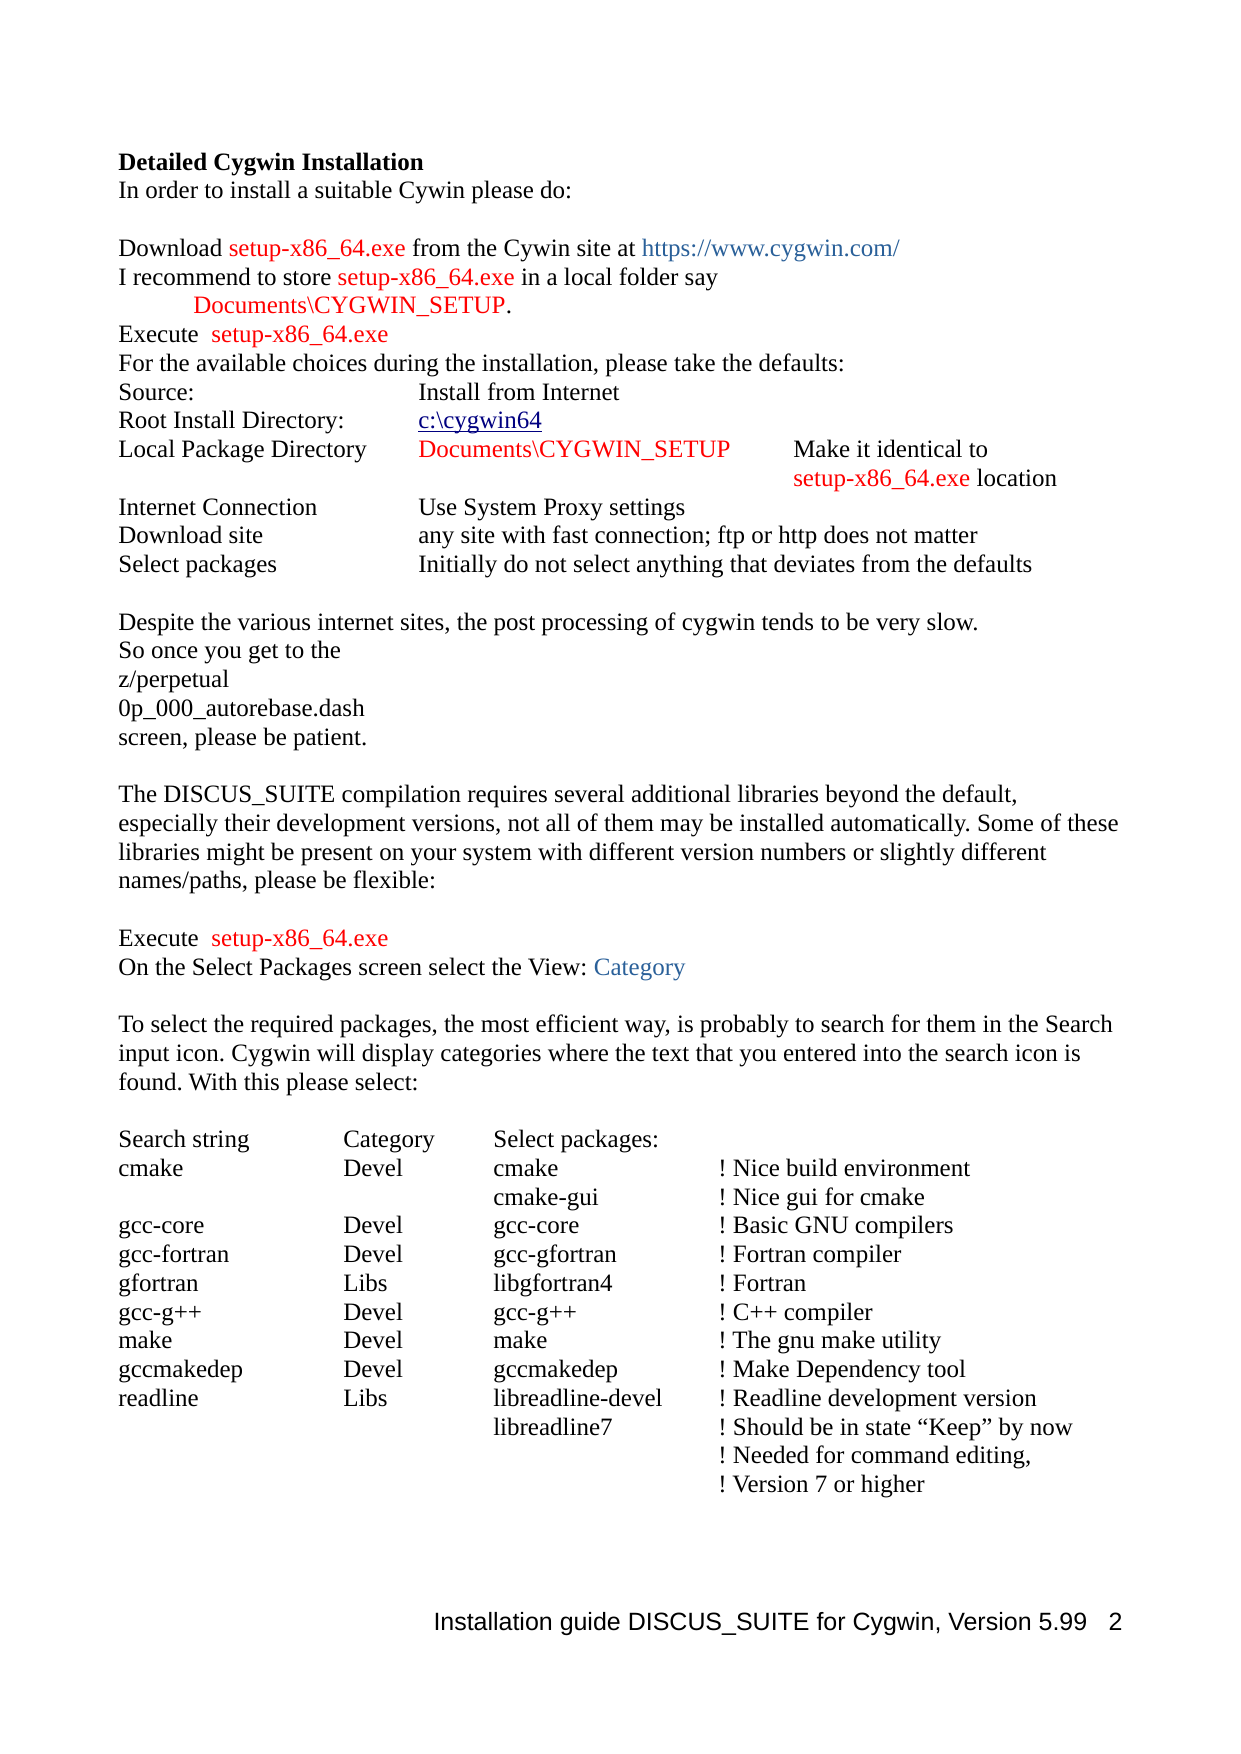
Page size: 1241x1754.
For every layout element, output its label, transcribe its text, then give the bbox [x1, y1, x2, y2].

text make Devel make ! The gnu make utility [118, 1326, 1122, 1354]
text In order to install a suitable Cywin please do: [118, 176, 1122, 204]
text ! Version 7 or higher [118, 1469, 1122, 1498]
text Despite the various internet sites, the post processing of cygwin tends to be very slow. [118, 607, 1122, 636]
text readline Libs libreadline-devel ! Readline development version [118, 1383, 1122, 1412]
text The DISCUS_SUITE compilation requires several additional libraries beyond the default, especially their development versions, not all of them may be installed automatically. Some of these libraries might be present on your system with different version numbers or slightly different names/paths, please be flexible: [118, 779, 1122, 894]
text On the Select Packages screen select the View: Category [118, 952, 1122, 981]
text z/perpetual [118, 664, 1122, 693]
text gfortran Libs libgfortran4 ! Fortran [118, 1268, 1122, 1297]
text Internet Connection Use System Proxy settings [118, 492, 1122, 521]
text setup-x86_64.exe location [118, 463, 1122, 492]
text I recommend to store setup-x86_64.exe in a local folder say [118, 262, 1122, 291]
text screen, please be patient. [118, 722, 1122, 751]
text ! Needed for command editing, [118, 1441, 1122, 1469]
text So once you get to the [118, 636, 1122, 664]
text Download site any site with fast connection; ftp or http does not matter [118, 521, 1122, 549]
text Execute setup-x86_64.exe [118, 923, 1122, 952]
text Execute setup-x86_64.exe [118, 319, 1122, 348]
text libreadline7 ! Should be in state “Keep” by now [118, 1412, 1122, 1441]
text cmake-gui ! Nice gui for cmake [118, 1182, 1122, 1211]
text Source: Install from Internet [118, 377, 1122, 406]
text gcc-core Devel gcc-core ! Basic GNU compilers [118, 1211, 1122, 1239]
text Download setup-x86_64.exe from the Cywin site at https://www.cygwin.com/ [118, 233, 1122, 262]
text To select the required packages, the most efficient way, is probably to search for them in the Search input icon. Cygwin will display categories where the text that you entered into the search icon is found. With this please select: [118, 1009, 1122, 1096]
text Search string Category Select packages: [118, 1124, 1122, 1153]
text Local Package Directory Documents\CYGWIN_SETUP Make it identical to [118, 434, 1122, 463]
text Detailed Cygwin Installation [118, 147, 1122, 176]
text gccmakedep Devel gccmakedep ! Make Dependency tool [118, 1354, 1122, 1383]
text gcc-g++ Devel gcc-g++ ! C++ compiler [118, 1297, 1122, 1326]
text cmake Devel cmake ! Nice build environment [118, 1153, 1122, 1182]
text Documents\CYGWIN_SETUP. [118, 291, 1122, 319]
text gcc-fortran Devel gcc-gfortran ! Fortran compiler [118, 1239, 1122, 1268]
text 0p_000_autorebase.dash [118, 693, 1122, 722]
text For the available choices during the installation, please take the defaults: [118, 348, 1122, 377]
text Select packages Initially do not select anything that deviates from the defaults [118, 549, 1122, 578]
text Root Install Directory: c:\cygwin64 [118, 406, 1122, 434]
